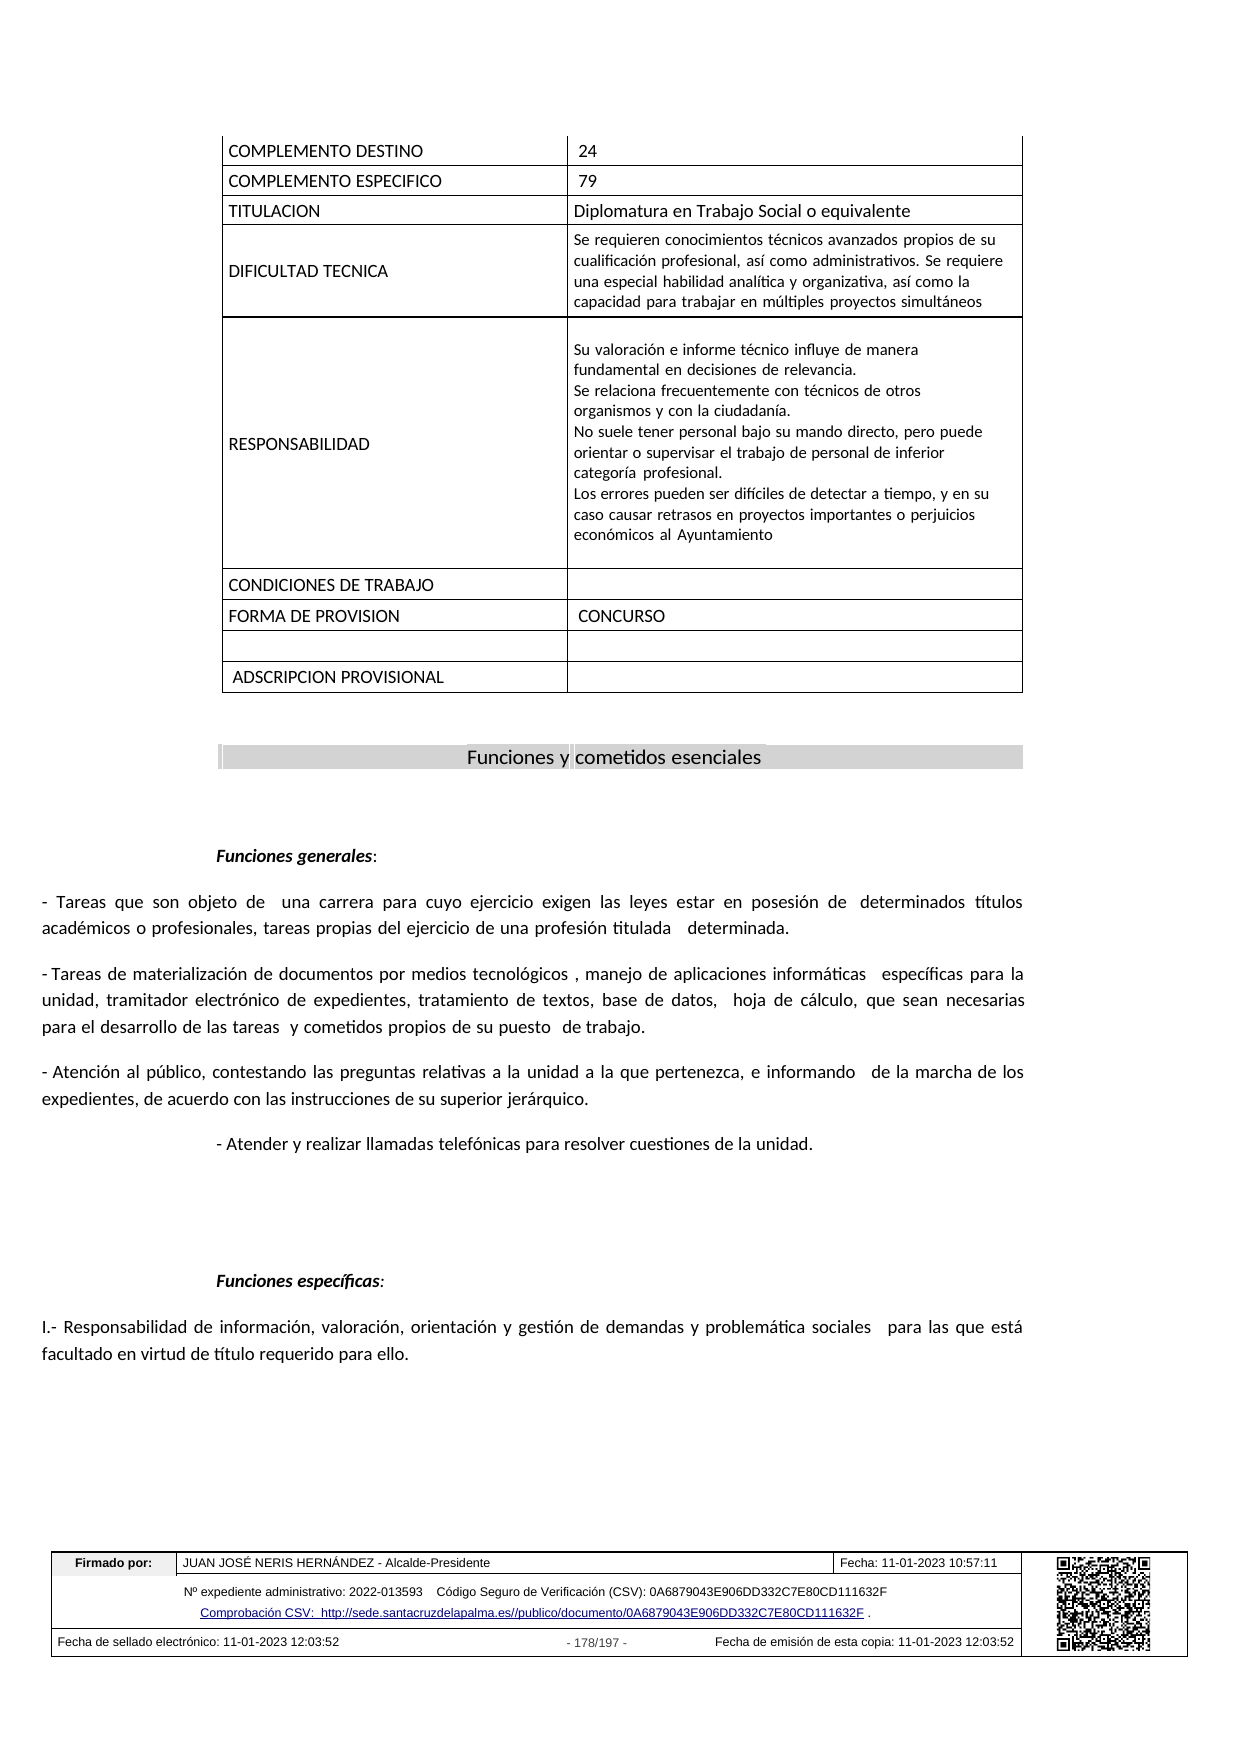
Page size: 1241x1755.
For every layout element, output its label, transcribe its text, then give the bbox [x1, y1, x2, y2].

table_header [1022, 1553, 1187, 1656]
table_cell [568, 631, 1022, 661]
table_cell ADSCRIPCION PROVISIONAL [223, 662, 567, 692]
list Tareas que son objeto de una carrera para cuyo ejercicio exigen las leyes estar en posesión de determinados títulos académicos o profesionales, tareas propias del ejercicio de una profesión titulada determinada. [42, 890, 1024, 939]
table_cell Su valoración e informe técnico influye de manera fundamental en decisiones de relevancia. Se relaciona frecuentemente con técnicos de otros organismos y con la ciudadanía. No suele tener personal bajo su mando directo, pero puede orientar o supervisar el trabajo de personal de inferior categoría profesional. Los errores pueden ser difíciles de detectar a tiempo, y en su caso causar retrasos en proyectos importantes o perjuicios económicos al Ayuntamiento [568, 318, 1022, 568]
table_header Firmado por: [52, 1553, 176, 1573]
table_cell 79 [568, 166, 1022, 195]
table_cell CONDICIONES DE TRABAJO [223, 569, 567, 599]
table_cell DIFICULTAD TECNICA [223, 225, 567, 316]
table_cell [568, 569, 1022, 599]
table_cell FORMA DE PROVISION [223, 600, 567, 630]
table_header JUAN JOSÉ NERIS HERNÁNDEZ - Alcalde-Presidente [177, 1553, 833, 1573]
table_cell COMPLEMENTO ESPECIFICO [223, 166, 567, 195]
table_cell CONCURSO [568, 600, 1022, 630]
table_header COMPLEMENTO DESTINO [223, 136, 567, 165]
table_cell Diplomatura en Trabajo Social o equivalente [568, 196, 1022, 224]
table_cell [223, 631, 567, 661]
table_header 24 [568, 136, 1022, 165]
table_cell RESPONSABILIDAD [223, 318, 567, 568]
table_cell Nº expediente administrativo: 2022-013593 Código Seguro de Verificación (CSV): 0A6879043E906DD332C7E80CD111632F Comprobación CSV: http://sede.santacruzdelapalma.es//publico/documento/0A6879043E906DD332C7E80CD111632F . [52, 1574, 1021, 1627]
table_cell Se requieren conocimientos técnicos avanzados propios de su cualificación profesional, así como administrativos. Se requiere una especial habilidad analítica y organizativa, así como la capacidad para trabajar en múltiples proyectos simultáneos [568, 225, 1022, 316]
subtitle Funciones específicas: [216, 1269, 1199, 1292]
list Atención al público, contestando las preguntas relativas a la unidad a la que pertenezca, e informando de la marcha de los expedientes, de acuerdo con las instrucciones de su superior jerárquico. [42, 1060, 1024, 1110]
list Atender y realizar llamadas telefónicas para resolver cuestiones de la unidad. [216, 1132, 1199, 1155]
table_cell TITULACION [223, 196, 567, 224]
list Tareas de materialización de documentos por medios tecnológicos , manejo de aplicaciones informáticas específicas para la unidad, tramitador electrónico de expedientes, tratamiento de textos, base de datos, hoja de cálculo, que sean necesarias para el desarrollo de las tareas y cometidos propios de su puesto de trabajo. [42, 962, 1025, 1038]
table_header Fecha: 11-01-2023 10:57:11 [834, 1553, 1021, 1573]
text I.- Responsabilidad de información, valoración, orientación y gestión de demandas y problemática sociales para las que está facultado en virtud de título requerido para ello. [42, 1316, 1024, 1365]
table_cell [568, 662, 1022, 692]
table_cell Fecha de sellado electrónico: 11-01-2023 12:03:52 - 178/197 - Fecha de emisión de esta copia: 11-01-2023 12:03:52 [52, 1629, 1021, 1656]
subtitle Funciones generales: [216, 844, 1199, 867]
text Funciones y cometidos esenciales [217, 744, 1199, 769]
